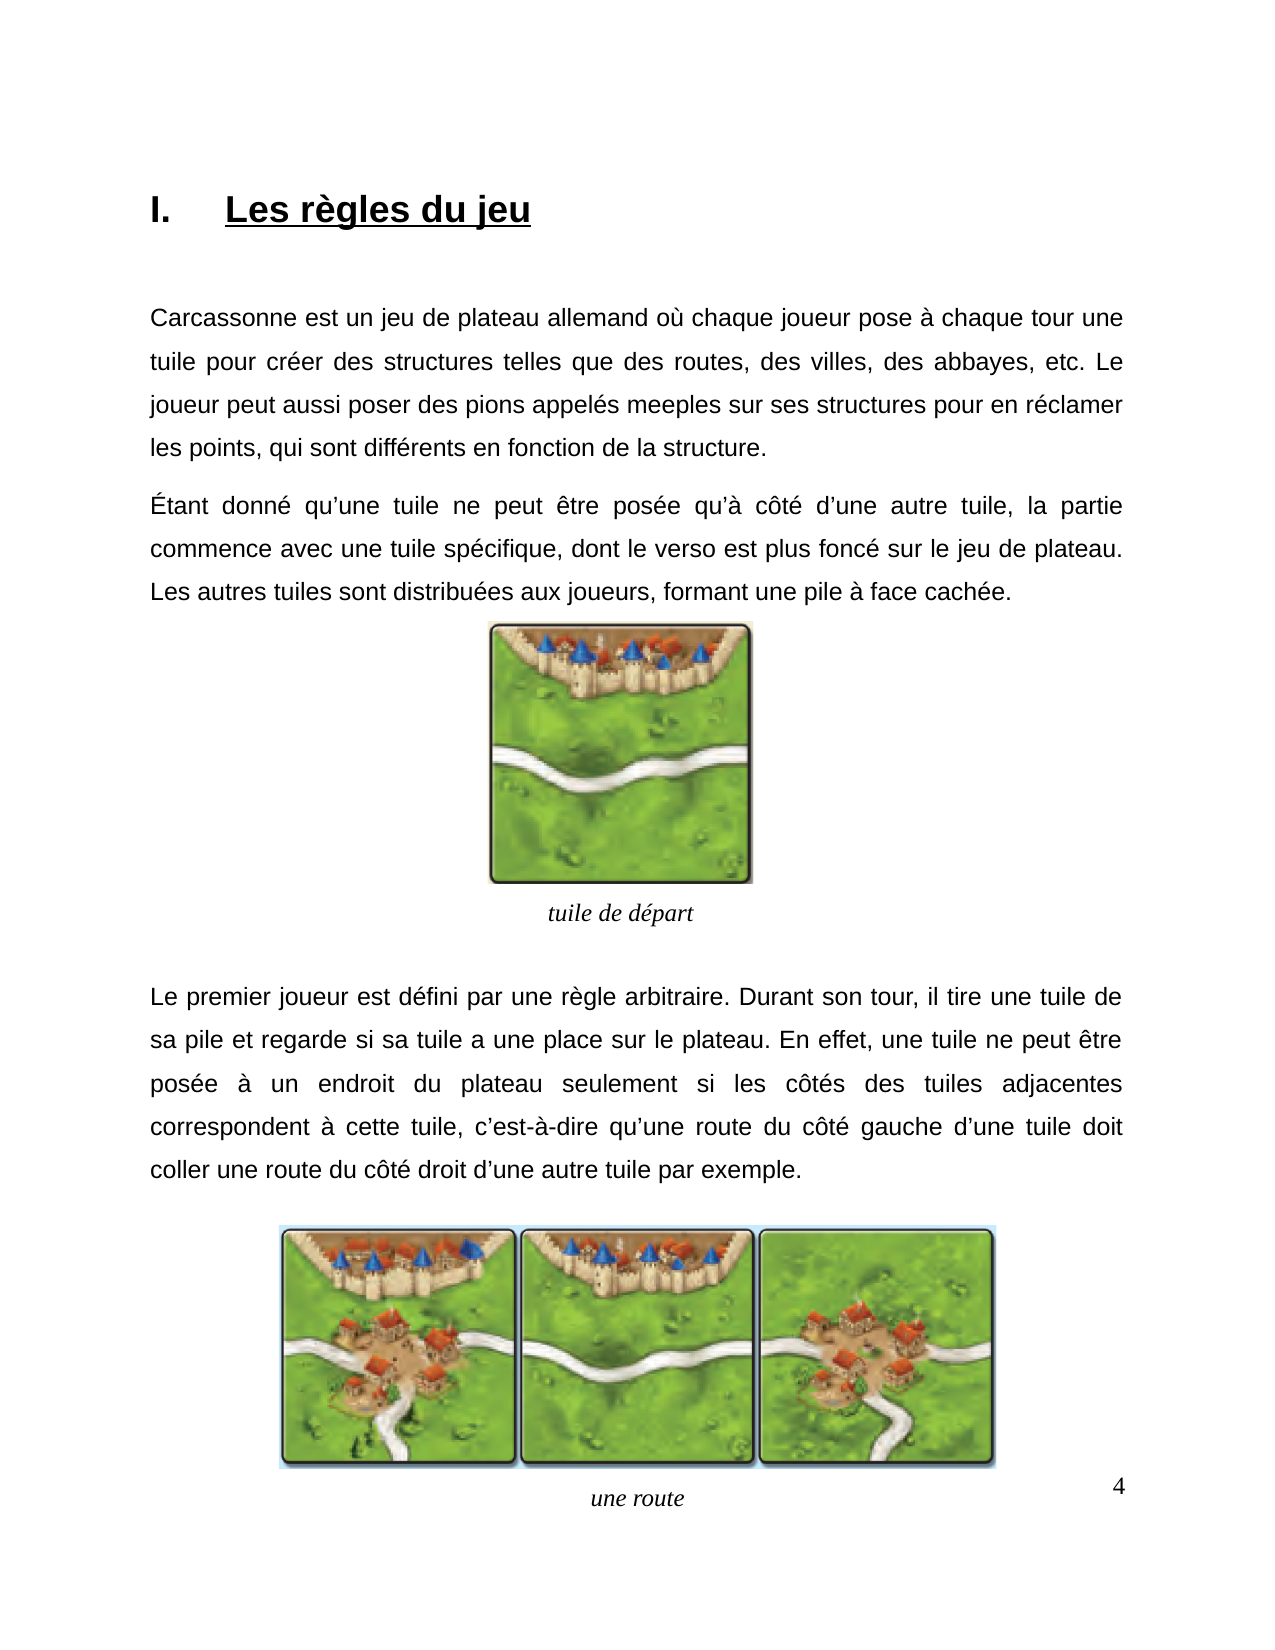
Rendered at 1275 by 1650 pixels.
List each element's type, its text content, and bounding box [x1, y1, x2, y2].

picture [278, 1225, 997, 1469]
text une route [279, 1469, 996, 1511]
subtitle Les règles du jeu [150, 187, 1125, 231]
text tuile de départ [488, 884, 753, 927]
picture [487, 621, 754, 884]
text Le premier joueur est défini par une règle arbitraire. Durant son tour, il tire une tuile de sa pile et regarde si sa tuile a une place sur le plateau. En effet, une tuile ne peut être posée à un endroit du plateau seulement si les côtés des tuiles adjacentes correspondent à cette tuile, c’est-à-dire qu’une route du côté gauche d’une tuile doit coller une route du côté droit d’une autre tuile par exemple. [150, 982, 1125, 1183]
text Carcassonne est un jeu de plateau allemand où chaque joueur pose à chaque tour une tuile pour créer des structures telles que des routes, des villes, des abbayes, etc. Le joueur peut aussi poser des pions appelés meeples sur ses structures pour en réclamer les points, qui sont différents en fonction de la structure. [150, 303, 1125, 461]
text Étant donné qu’une tuile ne peut être posée qu’à côté d’une autre tuile, la partie commence avec une tuile spécifique, dont le verso est plus foncé sur le jeu de plateau. Les autres tuiles sont distribuées aux joueurs, formant une pile à face cachée. [150, 491, 1125, 606]
